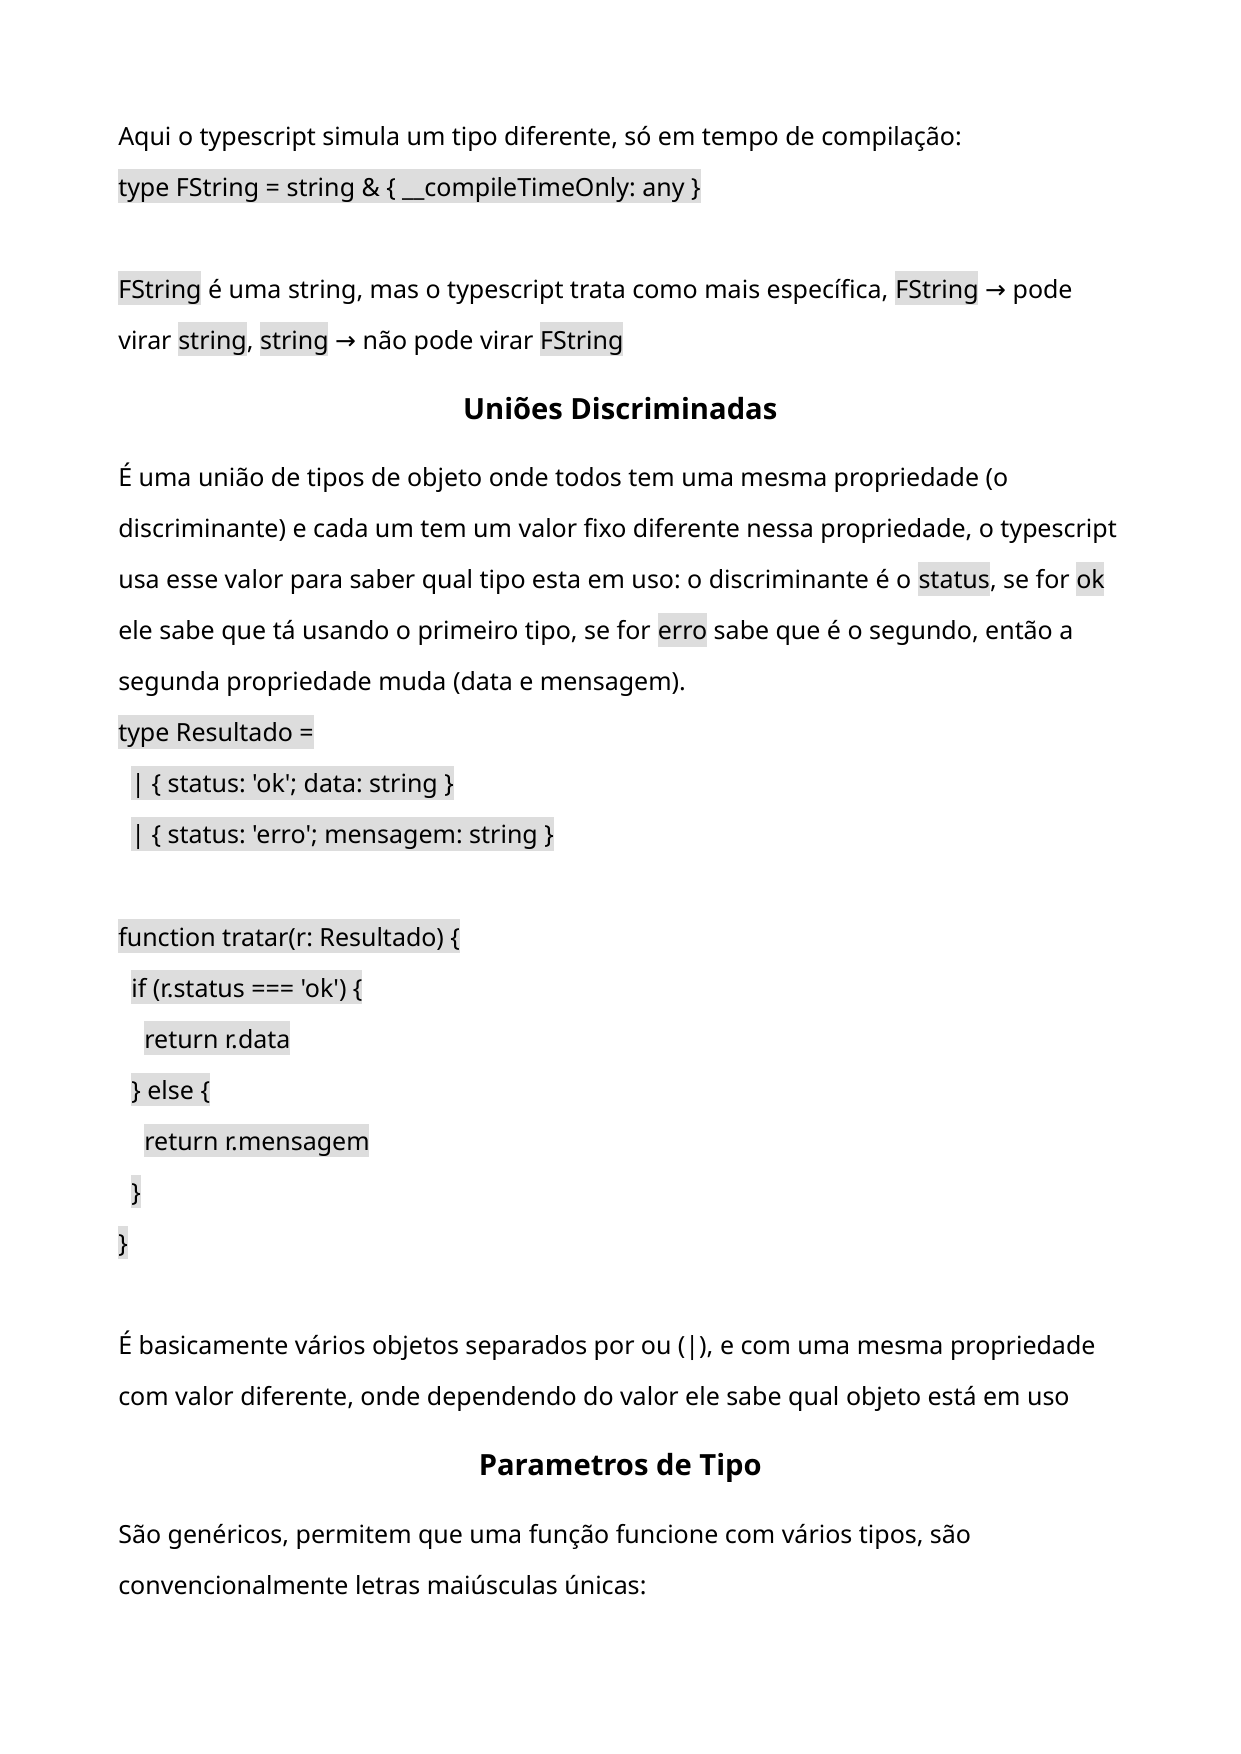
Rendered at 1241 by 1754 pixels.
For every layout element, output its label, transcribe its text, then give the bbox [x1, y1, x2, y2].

text return r.data [118, 1021, 1122, 1055]
text } else { [118, 1072, 1122, 1106]
subtitle Parametros de Tipo [118, 1444, 1122, 1484]
text São genéricos, permitem que uma função funcione com vários tipos, são convencionalmente letras maiúsculas únicas: [118, 1516, 1122, 1601]
text if (r.status === 'ok') { [118, 970, 1122, 1004]
text | { status: 'ok'; data: string } [118, 766, 1122, 800]
subtitle Uniões Discriminadas [118, 388, 1122, 428]
text É uma união de tipos de objeto onde todos tem uma mesma propriedade (o discriminante) e cada um tem um valor fixo diferente nessa propriedade, o typescript usa esse valor para saber qual tipo esta em uso: o discriminante é o status, se for ok ele sabe que tá usando o primeiro tipo, se for erro sabe que é o segundo, então a segunda propriedade muda (data e mensagem). [118, 460, 1122, 698]
text Aqui o typescript simula um tipo diferente, só em tempo de compilação: type FString = string & { __compileTimeOnly: any } [118, 118, 1122, 203]
text } [118, 1174, 1122, 1208]
text function tratar(r: Resultado) { [118, 919, 1122, 953]
text type Resultado = [118, 715, 1122, 749]
text É basicamente vários objetos separados por ou (|), e com uma mesma propriedade com valor diferente, onde dependendo do valor ele sabe qual objeto está em uso [118, 1328, 1122, 1413]
text return r.mensagem [118, 1123, 1122, 1157]
text | { status: 'erro'; mensagem: string } [118, 817, 1122, 851]
text } [118, 1226, 1122, 1259]
text FString é uma string, mas o typescript trata como mais específica, FString → pode virar string, string → não pode virar FString [118, 271, 1122, 356]
